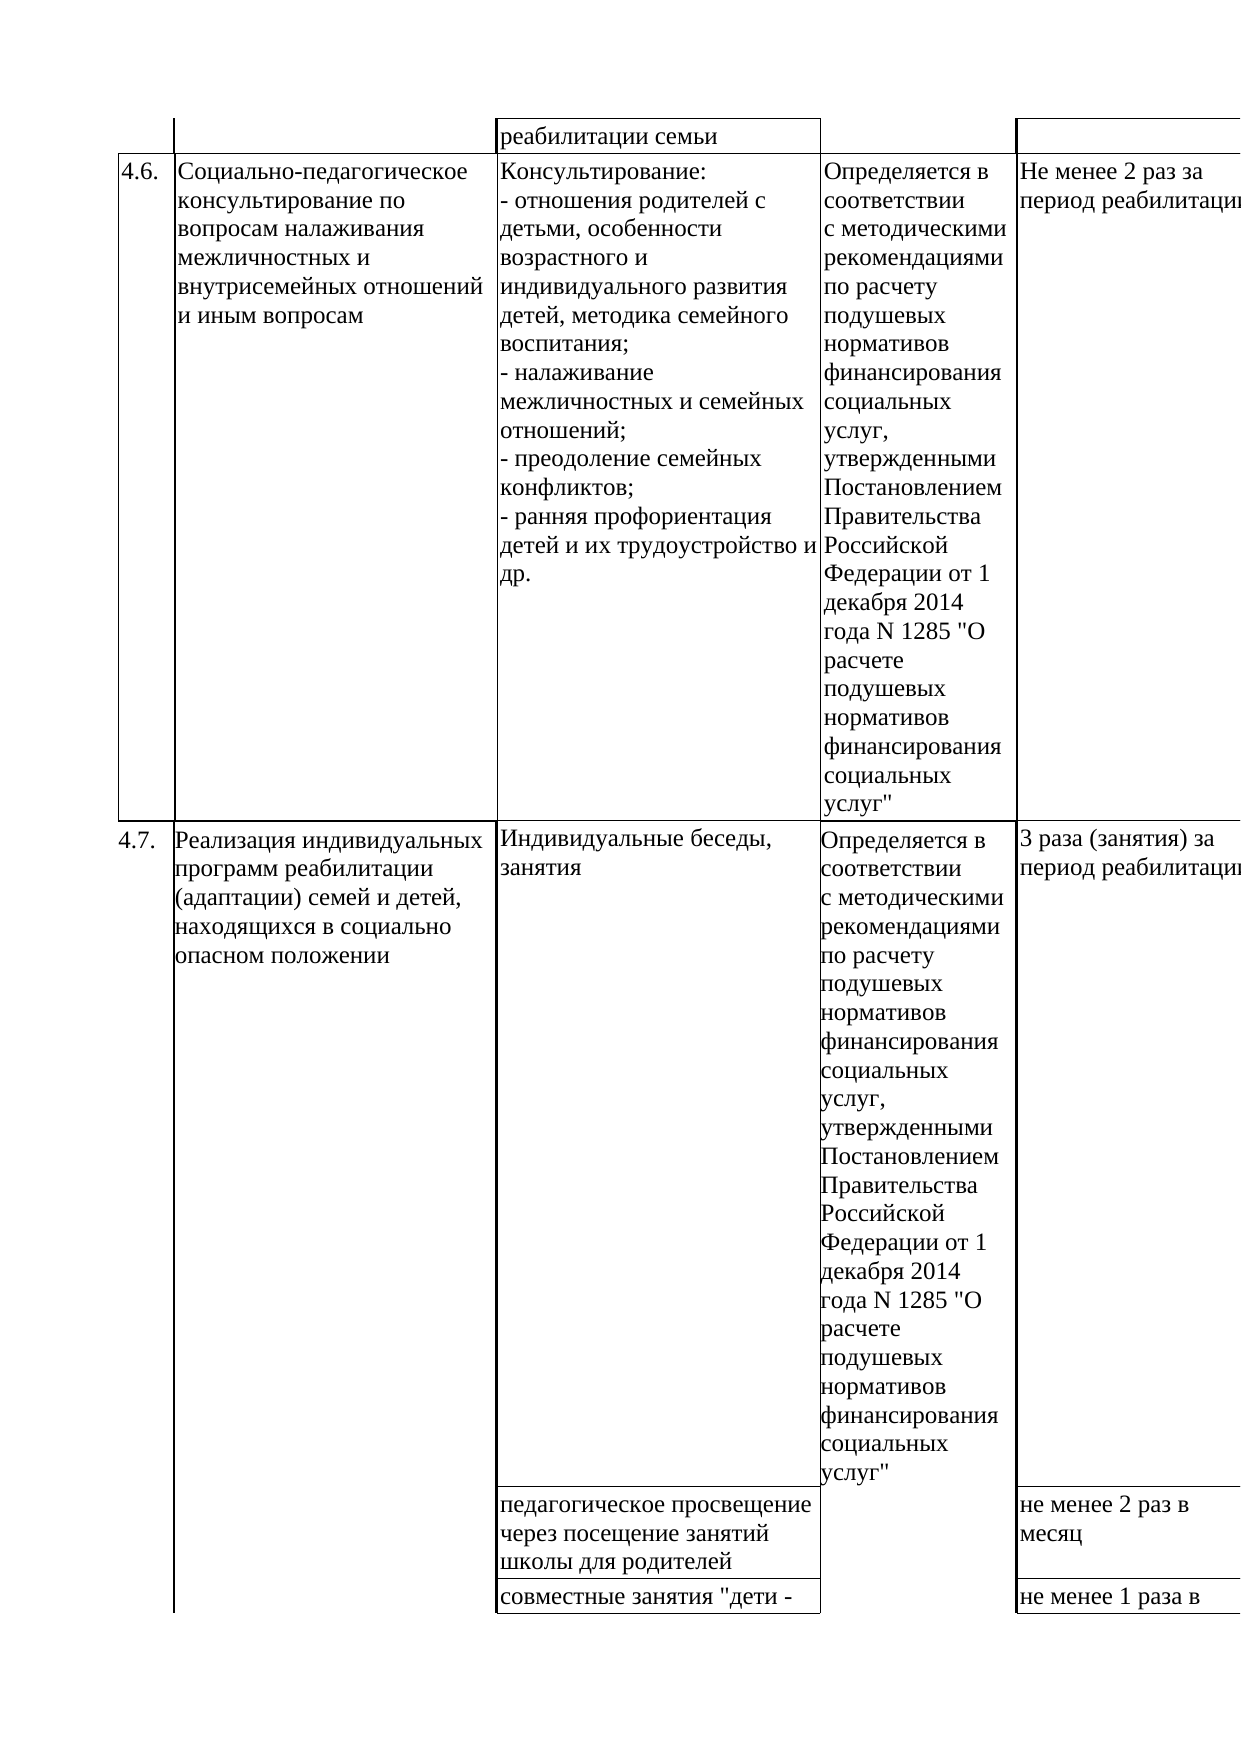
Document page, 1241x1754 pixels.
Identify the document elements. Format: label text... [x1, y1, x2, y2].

table_cell Консультирование: - отношения родителей с детьми, особенности возрастного и индивидуального развития детей, методика семейного воспитания; - налаживание межличностных и семейных отношений; - преодоление семейных конфликтов; - ранняя профориентация детей и их трудоустройство и др. [498, 154, 820, 820]
table_cell Реализация индивидуальных программ реабилитации (адаптации) семей и детей, находящихся в социально опасном положении [175, 822, 495, 1486]
table_cell совместные занятия "дети [498, 1579, 820, 1613]
table_cell не менее 1 раза в [1018, 1579, 1240, 1613]
table_cell Социально-педагогическое консультирование по вопросам налаживания межличностных и внутрисемейных отношений и иным вопросам [176, 154, 497, 820]
table_cell реабилитации семьи [498, 119, 820, 153]
table_cell 4.6. [119, 154, 174, 820]
table_cell [821, 1578, 1015, 1613]
table_cell Индивидуальные беседы, занятия [498, 821, 820, 1486]
table_cell [821, 118, 1015, 153]
table_cell Не менее 2 раз за период реабилитации [1018, 154, 1240, 820]
table_cell [175, 1578, 495, 1613]
table_cell 4.7. [118, 822, 173, 1486]
table_cell [175, 118, 495, 153]
table_cell [118, 1578, 173, 1613]
table_cell [118, 1486, 173, 1578]
table_cell 3 раза (занятия) за период реабилитации [1018, 821, 1240, 1486]
table_cell Определяется в соответствии с методическими рекомендациями по расчету подушевых нормативов финансирования социальных услуг, утвержденными Постановлением Правительства Российской Федерации от 1 декабря 2014 года N 1285 "О расчете подушевых нормативов финансирования социальных услуг" [821, 822, 1015, 1486]
table_cell педагогическое просвещение через посещение занятий школы для родителей [498, 1487, 820, 1578]
table_cell Определяется в соответствии с методическими рекомендациями по расчету подушевых нормативов финансирования социальных услуг, утвержденными Постановлением Правительства Российской Федерации от 1 декабря 2014 года N 1285 "О расчете подушевых нормативов финансирования социальных услуг" [821, 154, 1016, 820]
table_cell [1018, 119, 1240, 153]
table_cell [821, 1486, 1015, 1578]
table_cell [175, 1486, 495, 1578]
table_cell не менее 2 раз в месяц [1018, 1487, 1240, 1578]
table_cell [118, 118, 173, 153]
